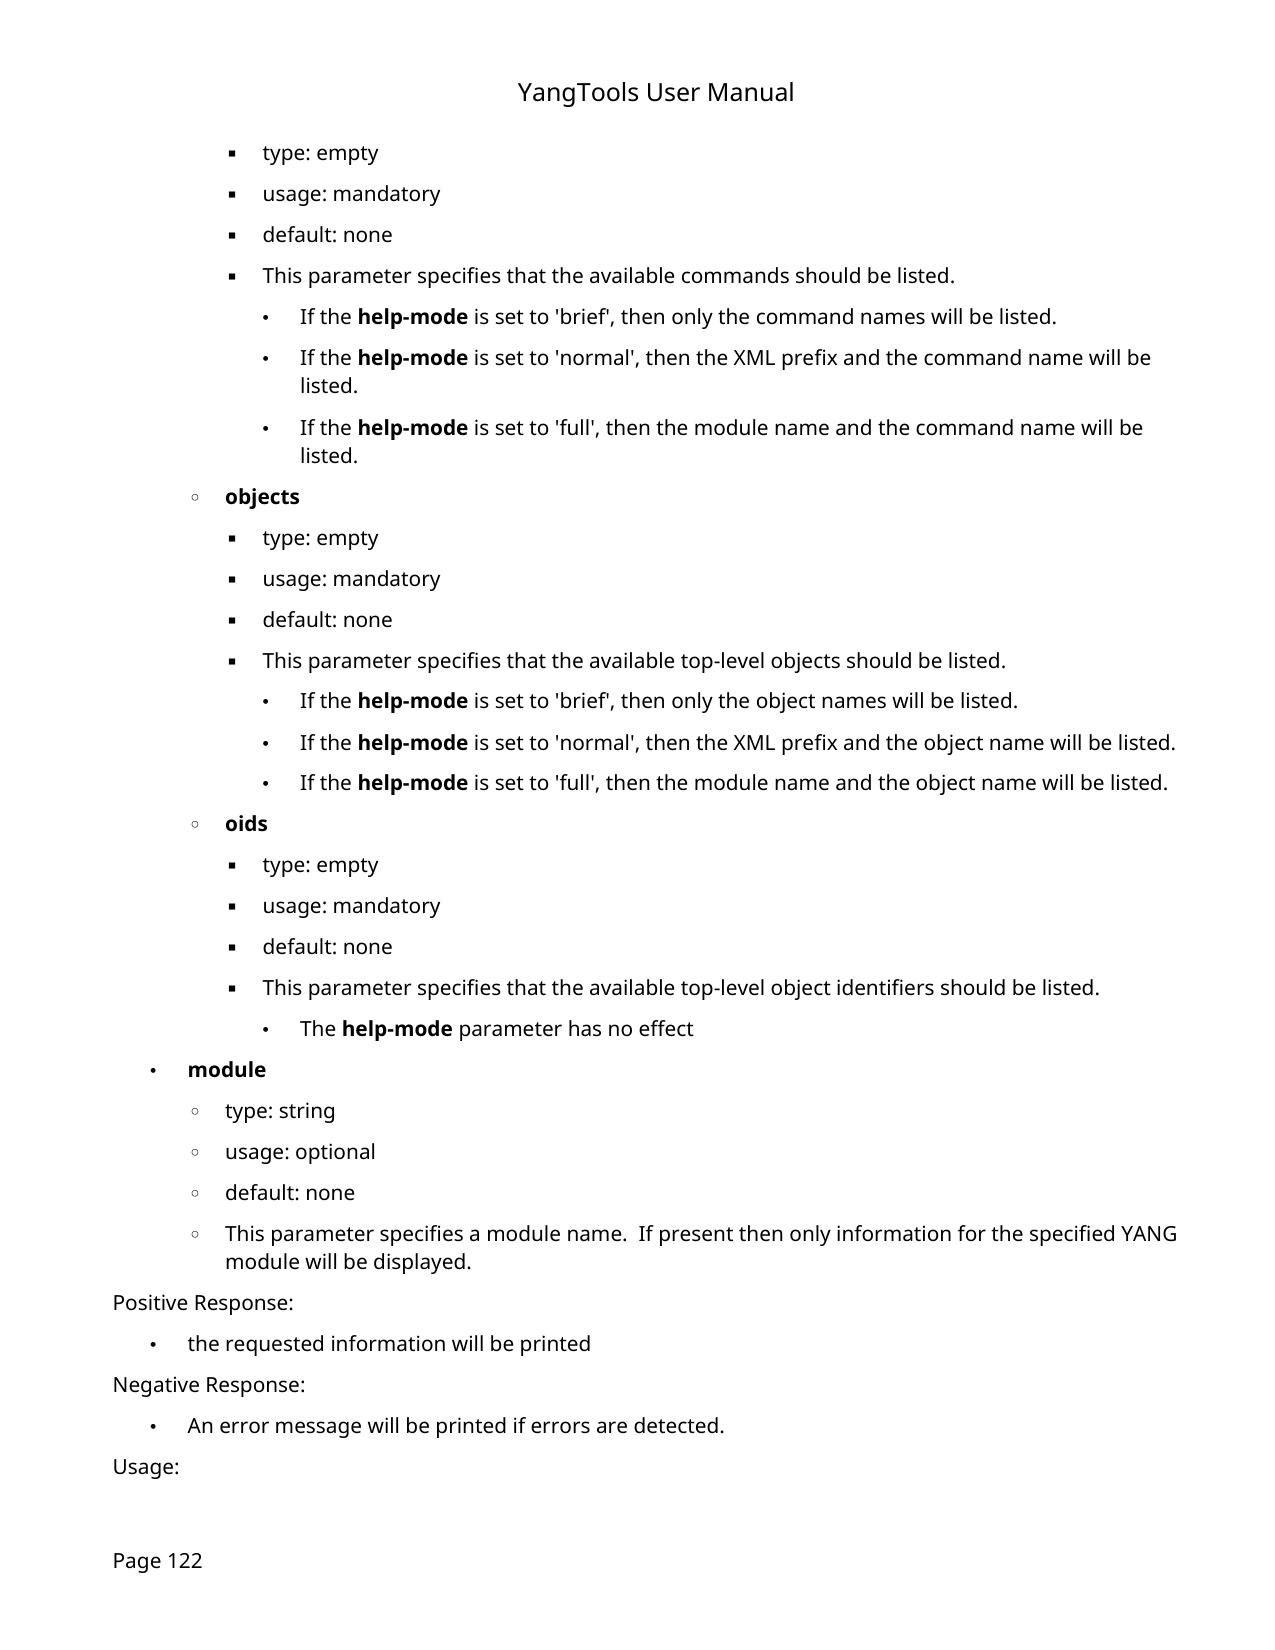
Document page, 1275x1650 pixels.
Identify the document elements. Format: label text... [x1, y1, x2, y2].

list the requested information will be printed [150, 1329, 1200, 1358]
list oids [187, 809, 1200, 838]
list default: none [225, 932, 1200, 961]
list objects [187, 482, 1200, 510]
list If the help-mode is set to 'normal', then the XML prefix and the command name will be listed. [262, 343, 1200, 400]
list If the help-mode is set to 'full', then the module name and the object name will be listed. [262, 768, 1200, 797]
list default: none [187, 1178, 1200, 1206]
list usage: mandatory [225, 564, 1200, 592]
list type: string [187, 1096, 1200, 1124]
list The help-mode parameter has no effect [262, 1014, 1200, 1043]
list type: empty [225, 523, 1200, 551]
list If the help-mode is set to 'brief', then only the object names will be listed. [262, 687, 1200, 715]
list default: none [225, 220, 1200, 249]
text Usage: [112, 1452, 1200, 1480]
text Positive Response: [112, 1288, 1200, 1317]
list This parameter specifies that the available commands should be listed. [225, 261, 1200, 290]
list This parameter specifies that the available top-level objects should be listed. [225, 646, 1200, 674]
list usage: optional [187, 1137, 1200, 1165]
list If the help-mode is set to 'brief', then only the command names will be listed. [262, 302, 1200, 331]
list default: none [225, 605, 1200, 633]
list module [150, 1055, 1200, 1083]
list This parameter specifies a module name. If present then only information for the specified YANG module will be displayed. [187, 1219, 1200, 1276]
list type: empty [225, 138, 1200, 167]
text Negative Response: [112, 1370, 1200, 1398]
list An error message will be printed if errors are detected. [150, 1411, 1200, 1439]
list usage: mandatory [225, 179, 1200, 208]
list type: empty [225, 850, 1200, 879]
list If the help-mode is set to 'normal', then the XML prefix and the object name will be listed. [262, 728, 1200, 756]
list This parameter specifies that the available top-level object identifiers should be listed. [225, 973, 1200, 1002]
list If the help-mode is set to 'full', then the module name and the command name will be listed. [262, 413, 1200, 469]
list usage: mandatory [225, 891, 1200, 920]
